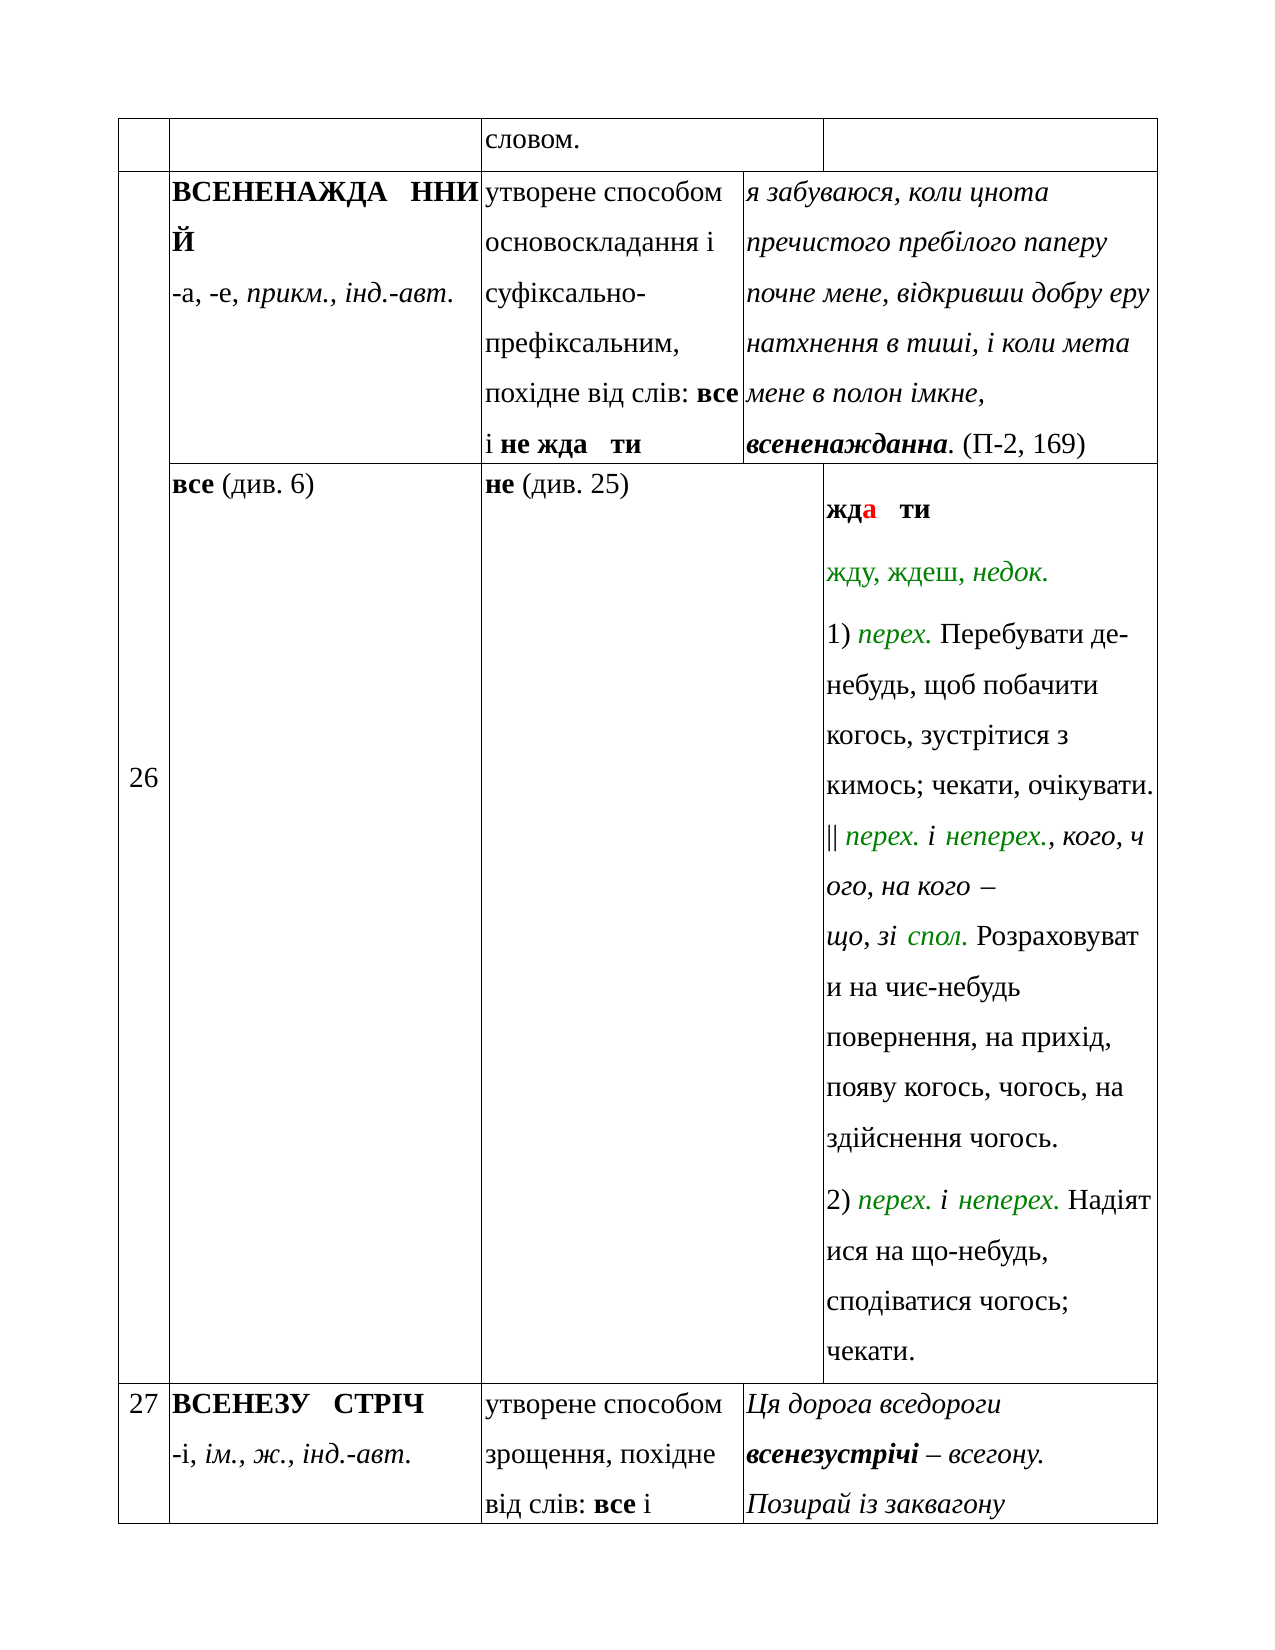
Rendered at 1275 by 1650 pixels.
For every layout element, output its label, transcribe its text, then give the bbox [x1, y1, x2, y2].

table_cell ВсенеНАждАнний -а, -е, прикм., інд.-авт. [170, 172, 481, 462]
table_cell не (див. 25) [482, 464, 823, 1382]
table_cell ждати жду, ждеш, недок. 1) перех. Перебувати де-небудь, щоб побачити когось, зустрітися з кимось; чекати, очікувати. || перех. і неперех., кого, чого, на кого –що, зі спол. Розраховувати на чиє-небудь повернення, на прихід, появу когось, чогось, на здійснення чогось. 2) перех. і неперех. Надіятися на що-небудь, сподіватися чогось; чекати. [824, 464, 1157, 1382]
table_cell утворене способом зрощення, похідне від слів: все і [482, 1384, 743, 1523]
table_cell Ця дорога вседороги всенезустрічі – всегону. Позирай із заквагону [744, 1384, 1157, 1523]
table_cell 27 [119, 1384, 169, 1523]
table_cell Всенезустріч -і, ім., ж., інд.-авт. [170, 1384, 481, 1523]
table_cell [170, 119, 481, 171]
table_cell я забуваюся, коли цнота пречистого пребілого паперу почне мене, відкривши добру еру натхнення в тиші, і коли мета мене в полон імкне, всененажданна. (П‑2, 169) [744, 172, 1157, 462]
table_cell [824, 119, 1157, 171]
table_cell [119, 119, 169, 171]
table_cell утворене способом основоскладання і суфіксально-префіксальним, похідне від слів: все і не ждати [482, 172, 743, 462]
table_cell 26 [119, 172, 169, 1382]
table_cell все (див. 6) [170, 464, 481, 1382]
table_cell словом. [482, 119, 823, 171]
